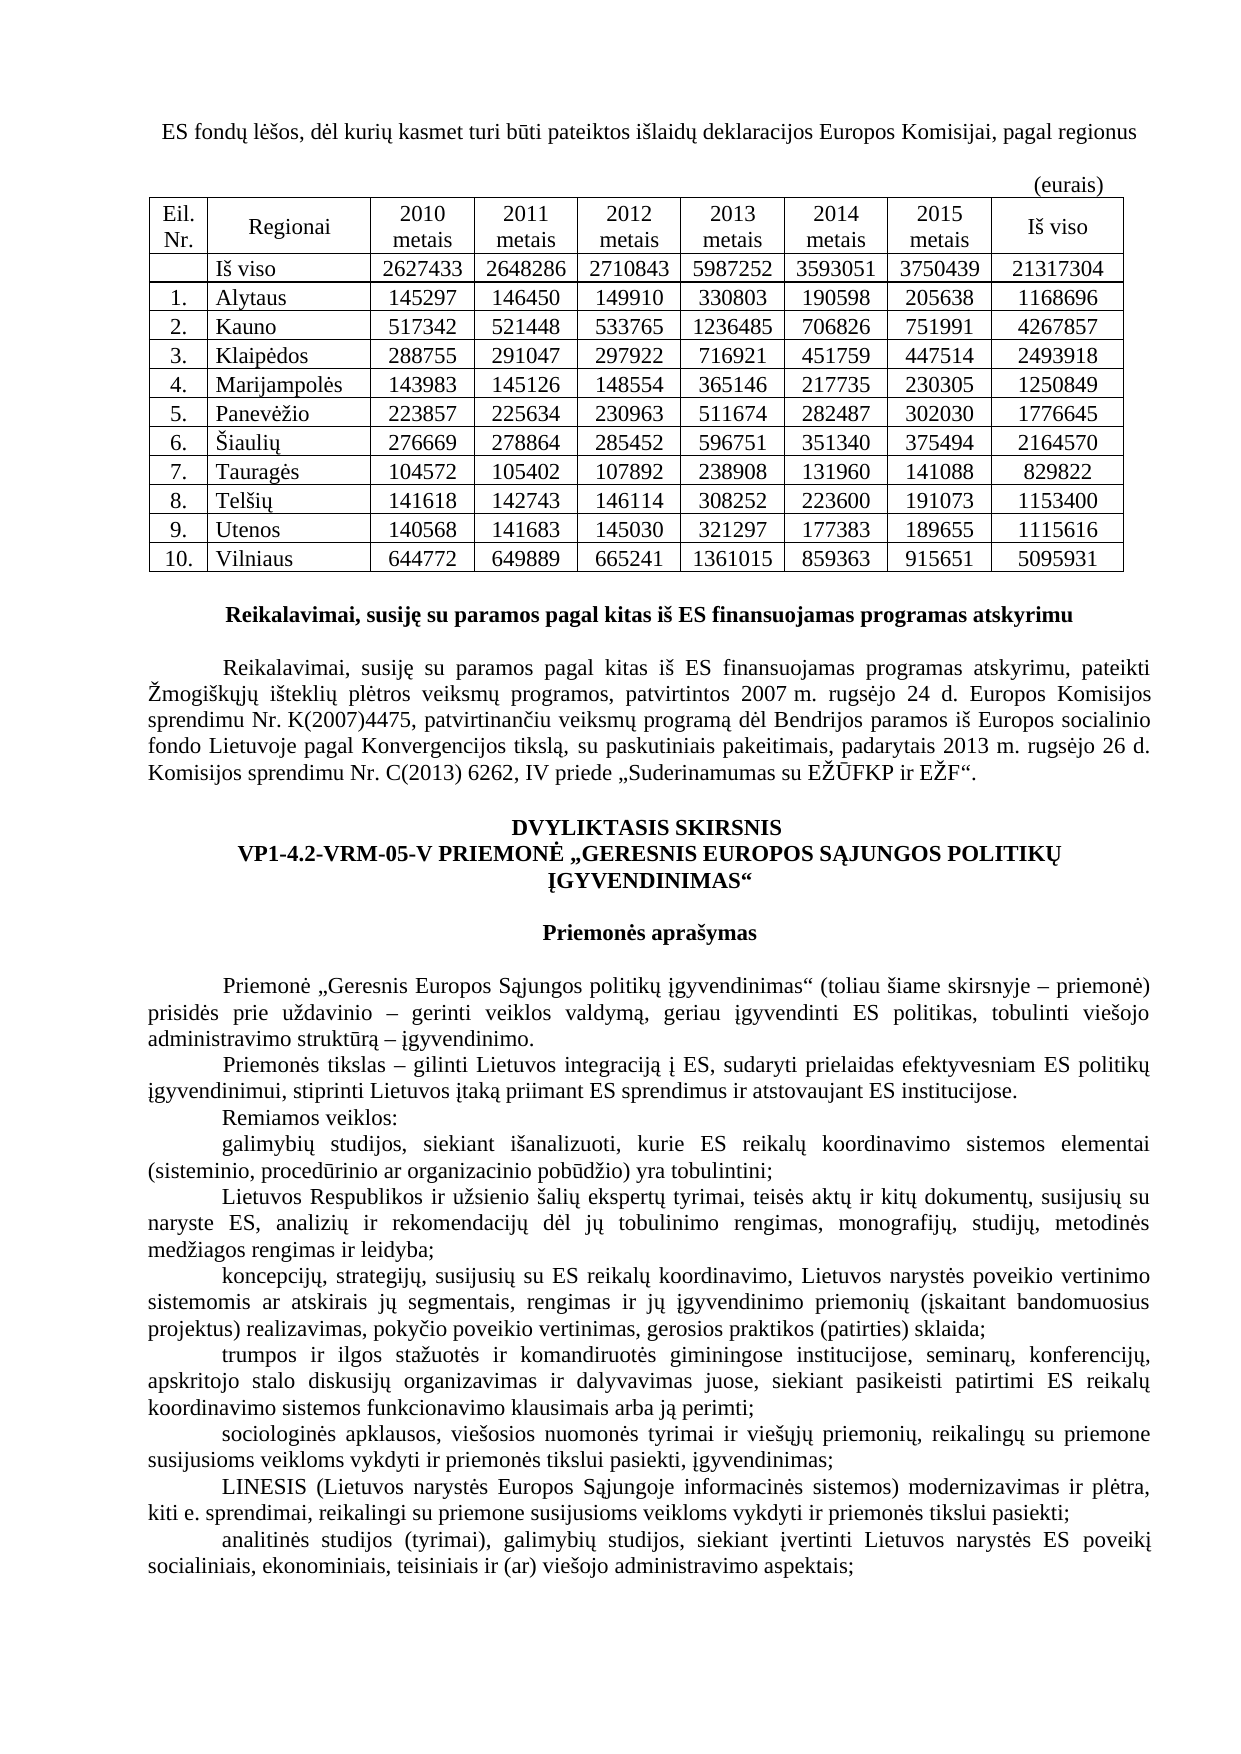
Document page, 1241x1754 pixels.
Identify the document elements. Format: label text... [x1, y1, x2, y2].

table_cell 191073 [888, 485, 991, 513]
table_cell 5987252 [681, 254, 784, 281]
table_cell 238908 [681, 456, 784, 484]
table_cell 131960 [785, 456, 887, 484]
table_cell 5095931 [992, 543, 1123, 571]
table_cell 278864 [475, 427, 577, 455]
table_cell 1168696 [992, 283, 1123, 310]
table_cell 140568 [371, 514, 474, 542]
table_cell Marijampolės [208, 369, 370, 397]
table_cell 2. [150, 311, 207, 339]
table_cell 517342 [371, 311, 474, 339]
table_cell 7. [150, 456, 207, 484]
table_cell 375494 [888, 427, 991, 455]
table_cell 649889 [475, 543, 577, 571]
table_cell 143983 [371, 369, 474, 397]
table_cell 189655 [888, 514, 991, 542]
table_header Regionai [208, 198, 370, 252]
table_cell [150, 254, 207, 281]
text VP1-4.2-VRM-05-V PRIEMONĖ „GERESNIS EUROPOS SĄJUNGOS POLITIKŲ ĮGYVENDINIMAS“ [148, 840, 1152, 893]
table_cell 1153400 [992, 485, 1123, 513]
table_cell 145126 [475, 369, 577, 397]
table_cell 177383 [785, 514, 887, 542]
table_cell 533765 [578, 311, 680, 339]
table_cell Kauno [208, 311, 370, 339]
table_cell 706826 [785, 311, 887, 339]
table_cell Tauragės [208, 456, 370, 484]
table_cell Alytaus [208, 283, 370, 310]
text Reikalavimai, susiję su paramos pagal kitas iš ES finansuojamas programas atskyrimu [148, 601, 1152, 627]
table_cell 146450 [475, 283, 577, 310]
table_cell 5. [150, 398, 207, 426]
table_cell 521448 [475, 311, 577, 339]
table_cell 716921 [681, 340, 784, 368]
table_cell 308252 [681, 485, 784, 513]
table_cell 21317304 [992, 254, 1123, 281]
text ES fondų lėšos, dėl kurių kasmet turi būti pateiktos išlaidų deklaracijos Europos Komisijai, pagal regionus [148, 118, 1152, 144]
table_cell 644772 [371, 543, 474, 571]
table_cell 2164570 [992, 427, 1123, 455]
table_cell 276669 [371, 427, 474, 455]
text LINESIS (Lietuvos narystės Europos Sąjungoje informacinės sistemos) modernizavimas ir plėtra, kiti e. sprendimai, reikalingi su priemone susijusioms veikloms vykdyti ir priemonės tikslui pasiekti; [148, 1473, 1152, 1526]
table_cell Panevėžio [208, 398, 370, 426]
text trumpos ir ilgos stažuotės ir komandiruotės giminingose institucijose, seminarų, konferencijų, apskritojo stalo diskusijų organizavimas ir dalyvavimas juose, siekiant pasikeisti patirtimi ES reikalų koordinavimo sistemos funkcionavimo klausimais arba ją perimti; [148, 1341, 1152, 1420]
table_cell 2648286 [475, 254, 577, 281]
table_cell 1236485 [681, 311, 784, 339]
table_cell 1361015 [681, 543, 784, 571]
table_cell 365146 [681, 369, 784, 397]
table_cell Šiaulių [208, 427, 370, 455]
table_cell 297922 [578, 340, 680, 368]
table_cell 285452 [578, 427, 680, 455]
table_header 2015 metais [888, 198, 991, 252]
table_cell 148554 [578, 369, 680, 397]
table_cell Vilniaus [208, 543, 370, 571]
text galimybių studijos, siekiant išanalizuoti, kurie ES reikalų koordinavimo sistemos elementai (sisteminio, procedūrinio ar organizacinio pobūdžio) yra tobulintini; [148, 1130, 1152, 1183]
table_cell 1115616 [992, 514, 1123, 542]
table_cell 321297 [681, 514, 784, 542]
table_cell 915651 [888, 543, 991, 571]
table_cell 1776645 [992, 398, 1123, 426]
table_header 2011 metais [475, 198, 577, 252]
table_cell 3750439 [888, 254, 991, 281]
text Priemonės aprašymas [148, 919, 1152, 946]
table_cell 665241 [578, 543, 680, 571]
table_cell 511674 [681, 398, 784, 426]
table_cell 2627433 [371, 254, 474, 281]
table_cell 230305 [888, 369, 991, 397]
table_cell 145297 [371, 283, 474, 310]
table_cell 190598 [785, 283, 887, 310]
table_cell 9. [150, 514, 207, 542]
table_cell 145030 [578, 514, 680, 542]
table_cell 230963 [578, 398, 680, 426]
table_cell 447514 [888, 340, 991, 368]
text sociologinės apklausos, viešosios nuomonės tyrimai ir viešųjų priemonių, reikalingų su priemone susijusioms veikloms vykdyti ir priemonės tikslui pasiekti, įgyvendinimas; [148, 1420, 1152, 1473]
table_header 2013 metais [681, 198, 784, 252]
table_header 2014 metais [785, 198, 887, 252]
table_cell 105402 [475, 456, 577, 484]
table_cell 282487 [785, 398, 887, 426]
table_cell 2710843 [578, 254, 680, 281]
table_cell 288755 [371, 340, 474, 368]
table_cell 859363 [785, 543, 887, 571]
table_cell 751991 [888, 311, 991, 339]
text (eurais) [148, 171, 1152, 197]
table_cell 104572 [371, 456, 474, 484]
table_cell 451759 [785, 340, 887, 368]
table_cell 1. [150, 283, 207, 310]
table_cell 205638 [888, 283, 991, 310]
text Remiamos veiklos: [148, 1104, 1152, 1130]
table_cell 141618 [371, 485, 474, 513]
table_header Eil. Nr. [150, 198, 207, 252]
table_cell 330803 [681, 283, 784, 310]
table_cell 302030 [888, 398, 991, 426]
table_cell 8. [150, 485, 207, 513]
table_cell 141088 [888, 456, 991, 484]
table_cell 217735 [785, 369, 887, 397]
table_cell Iš viso [208, 254, 370, 281]
table_cell 146114 [578, 485, 680, 513]
table_cell 142743 [475, 485, 577, 513]
text Lietuvos Respublikos ir užsienio šalių ekspertų tyrimai, teisės aktų ir kitų dokumentų, susijusių su naryste ES, analizių ir rekomendacijų dėl jų tobulinimo rengimas, monografijų, studijų, metodinės medžiagos rengimas ir leidyba; [148, 1183, 1152, 1262]
table_cell 149910 [578, 283, 680, 310]
table_header 2010 metais [371, 198, 474, 252]
table_cell 3593051 [785, 254, 887, 281]
table_cell 141683 [475, 514, 577, 542]
table_header Iš viso [992, 198, 1123, 252]
table_cell 596751 [681, 427, 784, 455]
text DVYLIKTASIS SKIRSNIS [148, 814, 1152, 840]
text koncepcijų, strategijų, susijusių su ES reikalų koordinavimo, Lietuvos narystės poveikio vertinimo sistemomis ar atskirais jų segmentais, rengimas ir jų įgyvendinimo priemonių (įskaitant bandomuosius projektus) realizavimas, pokyčio poveikio vertinimas, gerosios praktikos (patirties) sklaida; [148, 1262, 1152, 1341]
table_cell 3. [150, 340, 207, 368]
table_cell 223857 [371, 398, 474, 426]
table_cell 2493918 [992, 340, 1123, 368]
table_cell 223600 [785, 485, 887, 513]
table_cell Klaipėdos [208, 340, 370, 368]
table_cell 10. [150, 543, 207, 571]
table_header 2012 metais [578, 198, 680, 252]
text Reikalavimai, susiję su paramos pagal kitas iš ES finansuojamas programas atskyrimu, pateikti Žmogiškųjų išteklių plėtros veiksmų programos, patvirtintos 2007 m. rugsėjo 24 d. Europos Komisijos sprendimu Nr. K(2007)4475, patvirtinančiu veiksmų programą dėl Bendrijos paramos iš Europos socialinio fondo Lietuvoje pagal Konvergencijos tikslą, su paskutiniais pakeitimais, padarytais 2013 m. rugsėjo 26 d. Komisijos sprendimu Nr. C(2013) 6262, IV priede „Suderinamumas su EŽŪFKP ir EŽF“. [148, 653, 1152, 785]
text Priemonė „Geresnis Europos Sąjungos politikų įgyvendinimas“ (toliau šiame skirsnyje – priemonė) prisidės prie uždavinio – gerinti veiklos valdymą, geriau įgyvendinti ES politikas, tobulinti viešojo administravimo struktūrą – įgyvendinimo. [148, 972, 1152, 1051]
table_cell 6. [150, 427, 207, 455]
table_cell 351340 [785, 427, 887, 455]
table_cell Utenos [208, 514, 370, 542]
table_cell 291047 [475, 340, 577, 368]
table_cell 1250849 [992, 369, 1123, 397]
table_cell 829822 [992, 456, 1123, 484]
text Priemonės tikslas – gilinti Lietuvos integraciją į ES, sudaryti prielaidas efektyvesniam ES politikų įgyvendinimui, stiprinti Lietuvos įtaką priimant ES sprendimus ir atstovaujant ES institucijose. [148, 1051, 1152, 1104]
table_cell 107892 [578, 456, 680, 484]
table_cell 225634 [475, 398, 577, 426]
table_cell Telšių [208, 485, 370, 513]
table_cell 4267857 [992, 311, 1123, 339]
table_cell 4. [150, 369, 207, 397]
text analitinės studijos (tyrimai), galimybių studijos, siekiant įvertinti Lietuvos narystės ES poveikį socialiniais, ekonominiais, teisiniais ir (ar) viešojo administravimo aspektais; [148, 1526, 1152, 1578]
